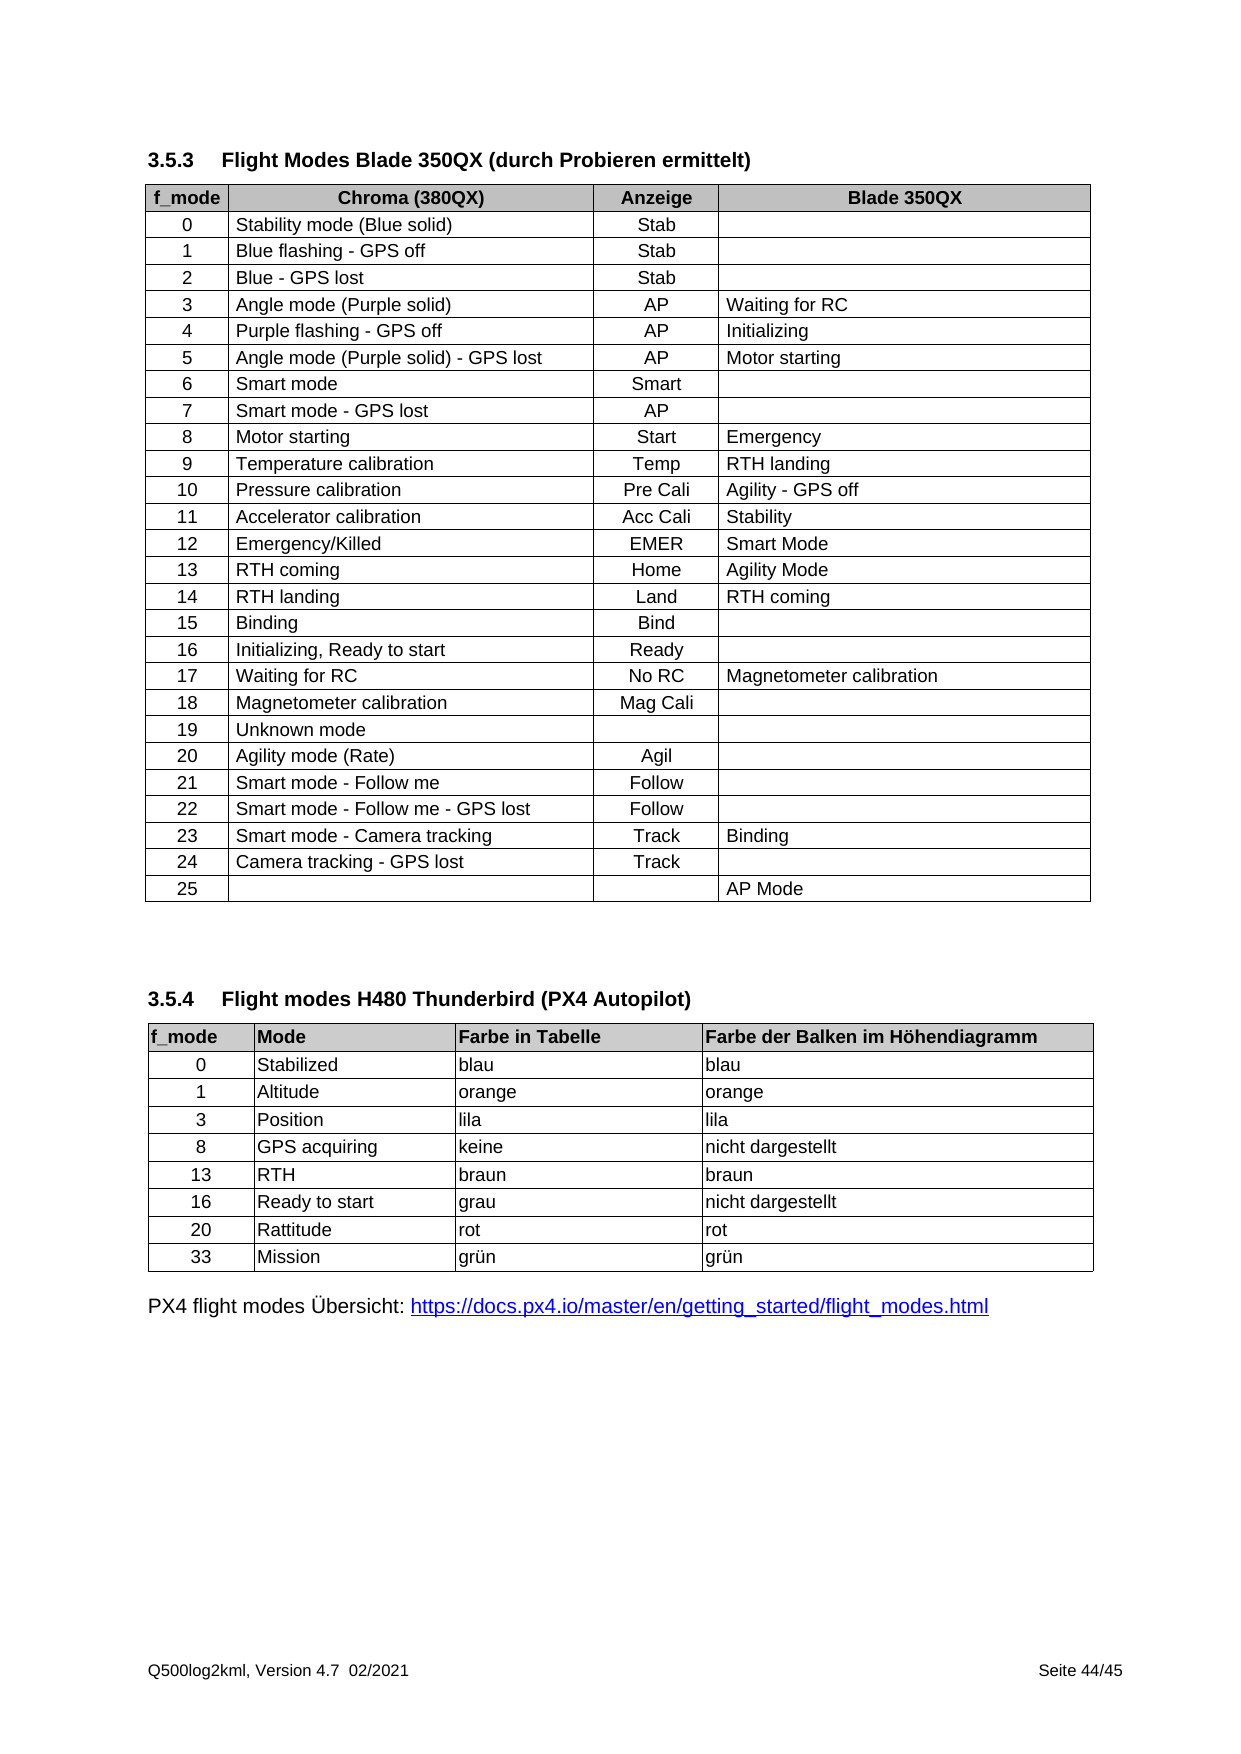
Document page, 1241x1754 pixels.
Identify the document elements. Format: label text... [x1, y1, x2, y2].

table_cell 33 [149, 1244, 254, 1271]
table_cell 11 [146, 504, 228, 529]
table_cell Position [255, 1107, 455, 1133]
table_cell orange [456, 1079, 702, 1106]
table_cell [719, 398, 1090, 423]
table_cell Pressure calibration [229, 477, 593, 503]
table_cell 24 [146, 849, 228, 875]
table_cell grün [456, 1244, 702, 1271]
table_cell Smart mode - Camera tracking [229, 823, 593, 848]
table_cell Smart mode - Follow me [229, 770, 593, 795]
table_cell rot [456, 1217, 702, 1243]
table_cell Agility - GPS off [719, 477, 1090, 503]
table_cell 22 [146, 796, 228, 822]
table_cell [719, 238, 1090, 264]
table_cell 16 [146, 637, 228, 662]
table_cell Ready [594, 637, 718, 662]
table_cell 3 [146, 291, 228, 317]
table_cell Agility mode (Rate) [229, 743, 593, 768]
table_cell 18 [146, 690, 228, 715]
table_cell RTH [255, 1162, 455, 1188]
table_cell [719, 716, 1090, 742]
table_cell Smart [594, 371, 718, 397]
table_cell Blue - GPS lost [229, 265, 593, 290]
table_cell braun [456, 1162, 702, 1188]
table_cell Smart mode - GPS lost [229, 398, 593, 423]
table_cell AP [594, 318, 718, 343]
table_header Farbe der Balken im Höhendiagramm [703, 1024, 1093, 1051]
table_header Mode [255, 1024, 455, 1051]
table_cell 7 [146, 398, 228, 423]
table_cell Emergency/Killed [229, 530, 593, 556]
table_cell 1 [146, 238, 228, 264]
table_cell Track [594, 849, 718, 875]
table_cell Mission [255, 1244, 455, 1271]
table_cell Mag Cali [594, 690, 718, 715]
table_cell 23 [146, 823, 228, 848]
table_cell [594, 716, 718, 742]
table_cell 9 [146, 451, 228, 476]
table_cell grün [703, 1244, 1093, 1271]
table_cell blau [456, 1052, 702, 1078]
table_cell 20 [146, 743, 228, 768]
table_cell lila [456, 1107, 702, 1133]
table_cell Home [594, 557, 718, 582]
table_cell 6 [146, 371, 228, 397]
table_cell 1 [149, 1079, 254, 1106]
table_cell Follow [594, 796, 718, 822]
table_cell nicht dargestellt [703, 1134, 1093, 1161]
table_cell Binding [229, 610, 593, 636]
table_cell Purple flashing - GPS off [229, 318, 593, 343]
table_cell 19 [146, 716, 228, 742]
table_cell Accelerator calibration [229, 504, 593, 529]
table_cell 25 [146, 876, 228, 901]
table_header Anzeige [594, 185, 718, 211]
table_cell 20 [149, 1217, 254, 1243]
table_cell Altitude [255, 1079, 455, 1106]
table_cell [719, 212, 1090, 237]
table_cell RTH coming [719, 584, 1090, 609]
table_cell [719, 690, 1090, 715]
table_cell [719, 770, 1090, 795]
table_cell 16 [149, 1189, 254, 1216]
text PX4 flight modes Übersicht: https://docs.px4.io/master/en/getting_started/flight_modes.html [148, 1294, 1093, 1318]
table_cell RTH landing [719, 451, 1090, 476]
table_cell Rattitude [255, 1217, 455, 1243]
table_cell nicht dargestellt [703, 1189, 1093, 1216]
table_cell Stab [594, 265, 718, 290]
table_cell 2 [146, 265, 228, 290]
table_cell Initializing, Ready to start [229, 637, 593, 662]
table_cell Agil [594, 743, 718, 768]
table_cell braun [703, 1162, 1093, 1188]
table_cell AP [594, 345, 718, 370]
table_cell AP [594, 398, 718, 423]
table_cell Waiting for RC [719, 291, 1090, 317]
table_cell Motor starting [229, 424, 593, 450]
table_cell 5 [146, 345, 228, 370]
table_cell Angle mode (Purple solid) - GPS lost [229, 345, 593, 370]
table_cell Track [594, 823, 718, 848]
subtitle Flight modes H480 Thunderbird (PX4 Autopilot) [148, 987, 1093, 1011]
table_cell Waiting for RC [229, 663, 593, 689]
table_cell [719, 743, 1090, 768]
table_cell 8 [146, 424, 228, 450]
table_cell AP [594, 291, 718, 317]
table_cell RTH landing [229, 584, 593, 609]
table_cell 14 [146, 584, 228, 609]
table_cell Angle mode (Purple solid) [229, 291, 593, 317]
table_cell Smart mode - Follow me - GPS lost [229, 796, 593, 822]
table_cell Initializing [719, 318, 1090, 343]
table_cell grau [456, 1189, 702, 1216]
table_cell Blue flashing - GPS off [229, 238, 593, 264]
table_header f_mode [149, 1024, 254, 1051]
table_cell Agility Mode [719, 557, 1090, 582]
table_cell No RC [594, 663, 718, 689]
table_cell 3 [149, 1107, 254, 1133]
table_cell Unknown mode [229, 716, 593, 742]
table_cell Follow [594, 770, 718, 795]
table_cell Stability [719, 504, 1090, 529]
table_cell 0 [149, 1052, 254, 1078]
table_cell EMER [594, 530, 718, 556]
table_header Farbe in Tabelle [456, 1024, 702, 1051]
table_cell Motor starting [719, 345, 1090, 370]
table_cell Camera tracking - GPS lost [229, 849, 593, 875]
table_cell Temperature calibration [229, 451, 593, 476]
table_cell AP Mode [719, 876, 1090, 901]
table_cell lila [703, 1107, 1093, 1133]
table_cell Start [594, 424, 718, 450]
table_cell 13 [146, 557, 228, 582]
table_cell [719, 796, 1090, 822]
subtitle Flight Modes Blade 350QX (durch Probieren ermittelt) [148, 148, 1093, 172]
table_cell 4 [146, 318, 228, 343]
table_cell Smart mode [229, 371, 593, 397]
table_cell Temp [594, 451, 718, 476]
table_header Chroma (380QX) [229, 185, 593, 211]
table_cell Stab [594, 238, 718, 264]
table_cell keine [456, 1134, 702, 1161]
table_cell GPS acquiring [255, 1134, 455, 1161]
table_cell orange [703, 1079, 1093, 1106]
table_cell [719, 637, 1090, 662]
table_cell Smart Mode [719, 530, 1090, 556]
table_cell Land [594, 584, 718, 609]
table_cell Ready to start [255, 1189, 455, 1216]
table_cell Stab [594, 212, 718, 237]
table_cell Bind [594, 610, 718, 636]
table_cell 21 [146, 770, 228, 795]
table_cell 13 [149, 1162, 254, 1188]
table_cell 17 [146, 663, 228, 689]
table_header Blade 350QX [719, 185, 1090, 211]
table_cell Stability mode (Blue solid) [229, 212, 593, 237]
table_cell Magnetometer calibration [229, 690, 593, 715]
table_cell 15 [146, 610, 228, 636]
table_cell blau [703, 1052, 1093, 1078]
table_cell [594, 876, 718, 901]
table_cell [229, 876, 593, 901]
table_cell [719, 371, 1090, 397]
table_cell Binding [719, 823, 1090, 848]
table_cell 10 [146, 477, 228, 503]
table_cell RTH coming [229, 557, 593, 582]
table_cell Magnetometer calibration [719, 663, 1090, 689]
table_cell Emergency [719, 424, 1090, 450]
table_cell [719, 265, 1090, 290]
table_cell 12 [146, 530, 228, 556]
table_cell 8 [149, 1134, 254, 1161]
table_cell Stabilized [255, 1052, 455, 1078]
table_cell 0 [146, 212, 228, 237]
table_header f_mode [146, 185, 228, 211]
table_cell Pre Cali [594, 477, 718, 503]
table_cell Acc Cali [594, 504, 718, 529]
table_cell rot [703, 1217, 1093, 1243]
table_cell [719, 849, 1090, 875]
table_cell [719, 610, 1090, 636]
